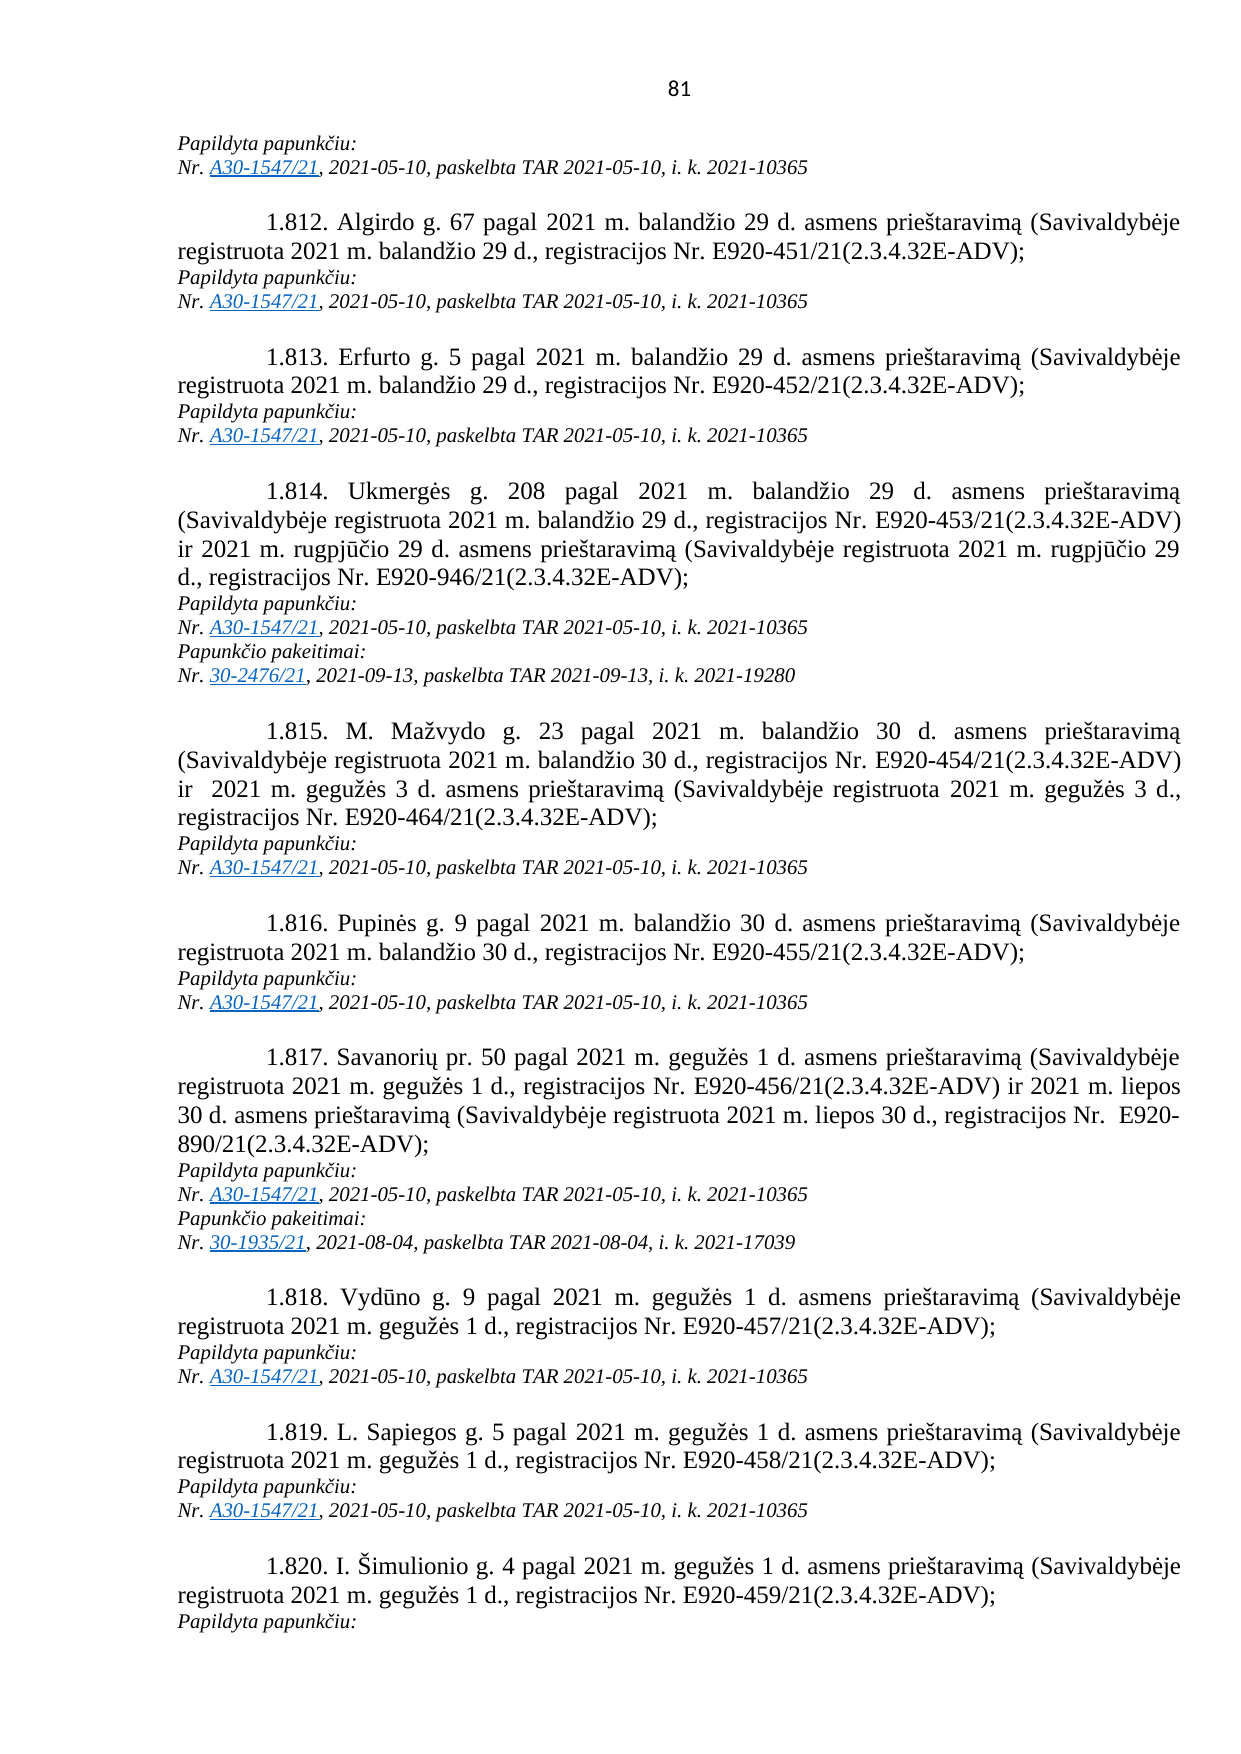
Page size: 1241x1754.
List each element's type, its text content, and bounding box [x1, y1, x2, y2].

text Papildyta papunkčiu: [177, 1157, 1181, 1182]
text Papildyta papunkčiu: [177, 966, 1181, 990]
text Papildyta papunkčiu: [177, 265, 1181, 289]
text Papildyta papunkčiu: [177, 1474, 1181, 1498]
text 1.814. Ukmergės g. 208 pagal 2021 m. balandžio 29 d. asmens prieštaravimą (Savivaldybėje registruota 2021 m. balandžio 29 d., registracijos Nr. E920-453/21(2.3.4.32E-ADV) ir 2021 m. rugpjūčio 29 d. asmens prieštaravimą (Savivaldybėje registruota 2021 m. rugpjūčio 29 d., registracijos Nr. E920-946/21(2.3.4.32E-ADV); [177, 476, 1181, 591]
text 1.813. Erfurto g. 5 pagal 2021 m. balandžio 29 d. asmens prieštaravimą (Savivaldybėje registruota 2021 m. balandžio 29 d., registracijos Nr. E920-452/21(2.3.4.32E-ADV); [177, 342, 1181, 399]
text Nr. A30-1547/21, 2021-05-10, paskelbta TAR 2021-05-10, i. k. 2021-10365 [177, 289, 1181, 313]
text Nr. A30-1547/21, 2021-05-10, paskelbta TAR 2021-05-10, i. k. 2021-10365 [177, 1364, 1181, 1388]
text Papildyta papunkčiu: [177, 591, 1181, 615]
text Nr. A30-1547/21, 2021-05-10, paskelbta TAR 2021-05-10, i. k. 2021-10365 [177, 1182, 1181, 1206]
text Papildyta papunkčiu: [177, 399, 1181, 423]
text Papildyta papunkčiu: [177, 831, 1181, 855]
text Papunkčio pakeitimai: [177, 1206, 1181, 1230]
text 1.816. Pupinės g. 9 pagal 2021 m. balandžio 30 d. asmens prieštaravimą (Savivaldybėje registruota 2021 m. balandžio 30 d., registracijos Nr. E920-455/21(2.3.4.32E-ADV); [177, 908, 1181, 966]
text Papildyta papunkčiu: [177, 1609, 1181, 1633]
text Papildyta papunkčiu: [177, 1340, 1181, 1364]
text 1.817. Savanorių pr. 50 pagal 2021 m. gegužės 1 d. asmens prieštaravimą (Savivaldybėje registruota 2021 m. gegužės 1 d., registracijos Nr. E920-456/21(2.3.4.32E-ADV) ir 2021 m. liepos 30 d. asmens prieštaravimą (Savivaldybėje registruota 2021 m. liepos 30 d., registracijos Nr. E920-890/21(2.3.4.32E-ADV); [177, 1042, 1181, 1157]
text Papunkčio pakeitimai: [177, 639, 1181, 663]
text Papildyta papunkčiu: [177, 131, 1181, 155]
text Nr. A30-1547/21, 2021-05-10, paskelbta TAR 2021-05-10, i. k. 2021-10365 [177, 423, 1181, 447]
text Nr. A30-1547/21, 2021-05-10, paskelbta TAR 2021-05-10, i. k. 2021-10365 [177, 1498, 1181, 1522]
text 1.820. I. Šimulionio g. 4 pagal 2021 m. gegužės 1 d. asmens prieštaravimą (Savivaldybėje registruota 2021 m. gegužės 1 d., registracijos Nr. E920-459/21(2.3.4.32E-ADV); [177, 1551, 1181, 1609]
text Nr. 30-1935/21, 2021-08-04, paskelbta TAR 2021-08-04, i. k. 2021-17039 [177, 1230, 1181, 1254]
text 1.812. Algirdo g. 67 pagal 2021 m. balandžio 29 d. asmens prieštaravimą (Savivaldybėje registruota 2021 m. balandžio 29 d., registracijos Nr. E920-451/21(2.3.4.32E-ADV); [177, 207, 1181, 265]
text Nr. A30-1547/21, 2021-05-10, paskelbta TAR 2021-05-10, i. k. 2021-10365 [177, 155, 1181, 179]
text Nr. A30-1547/21, 2021-05-10, paskelbta TAR 2021-05-10, i. k. 2021-10365 [177, 855, 1181, 879]
text Nr. A30-1547/21, 2021-05-10, paskelbta TAR 2021-05-10, i. k. 2021-10365 [177, 990, 1181, 1014]
text Nr. 30-2476/21, 2021-09-13, paskelbta TAR 2021-09-13, i. k. 2021-19280 [177, 663, 1181, 687]
text 1.815. M. Mažvydo g. 23 pagal 2021 m. balandžio 30 d. asmens prieštaravimą (Savivaldybėje registruota 2021 m. balandžio 30 d., registracijos Nr. E920-454/21(2.3.4.32E-ADV) ir 2021 m. gegužės 3 d. asmens prieštaravimą (Savivaldybėje registruota 2021 m. gegužės 3 d., registracijos Nr. E920-464/21(2.3.4.32E-ADV); [177, 716, 1181, 831]
text 1.819. L. Sapiegos g. 5 pagal 2021 m. gegužės 1 d. asmens prieštaravimą (Savivaldybėje registruota 2021 m. gegužės 1 d., registracijos Nr. E920-458/21(2.3.4.32E-ADV); [177, 1417, 1181, 1474]
text 1.818. Vydūno g. 9 pagal 2021 m. gegužės 1 d. asmens prieštaravimą (Savivaldybėje registruota 2021 m. gegužės 1 d., registracijos Nr. E920-457/21(2.3.4.32E-ADV); [177, 1282, 1181, 1340]
text Nr. A30-1547/21, 2021-05-10, paskelbta TAR 2021-05-10, i. k. 2021-10365 [177, 615, 1181, 639]
